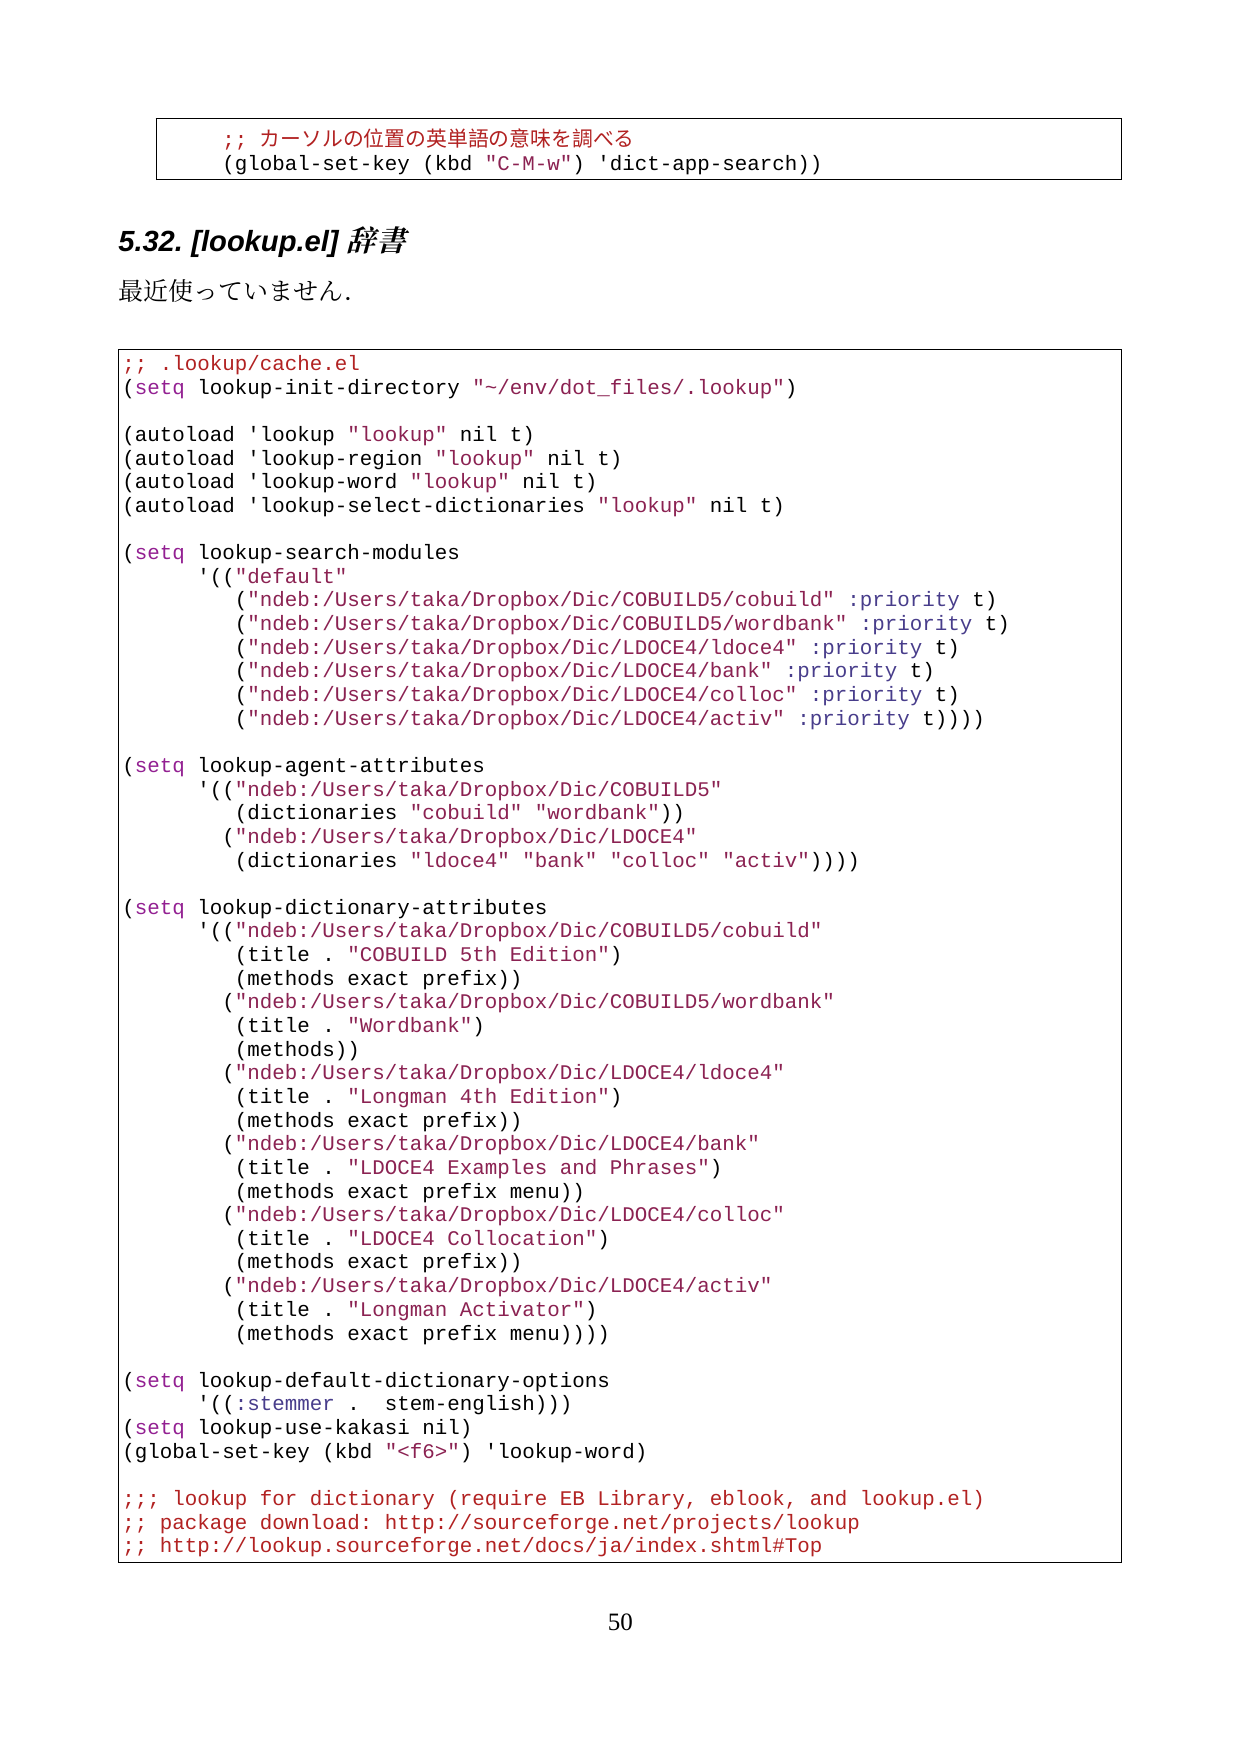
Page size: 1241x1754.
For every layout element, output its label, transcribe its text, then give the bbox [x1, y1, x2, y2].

text (setq lookup-search-modules [119, 538, 1121, 562]
text (methods exact prefix)) [119, 1248, 1121, 1271]
text ("ndeb:/Users/taka/Dropbox/Dic/LDOCE4/ldoce4" :priority t) [119, 633, 1121, 656]
text (setq lookup-use-kakasi nil) [119, 1413, 1121, 1437]
text (autoload 'lookup-select-dictionaries "lookup" nil t) [119, 491, 1121, 514]
text (title . "Longman Activator") [119, 1295, 1121, 1318]
text '(("ndeb:/Users/taka/Dropbox/Dic/COBUILD5/cobuild" [119, 917, 1121, 940]
text (title . "Wordbank") [119, 1011, 1121, 1035]
text ("ndeb:/Users/taka/Dropbox/Dic/LDOCE4/activ" [119, 1271, 1121, 1295]
text ;;; lookup for dictionary (require EB Library, eblook, and lookup.el) [119, 1484, 1121, 1508]
text (autoload 'lookup-word "lookup" nil t) [119, 467, 1121, 491]
text ("ndeb:/Users/taka/Dropbox/Dic/LDOCE4/bank" :priority t) [119, 656, 1121, 680]
text 最近使っていません． [118, 272, 1122, 337]
text ("ndeb:/Users/taka/Dropbox/Dic/COBUILD5/wordbank" :priority t) [119, 609, 1121, 633]
text ("ndeb:/Users/taka/Dropbox/Dic/LDOCE4/colloc" [119, 1200, 1121, 1224]
text (methods exact prefix)) [119, 964, 1121, 987]
text ("ndeb:/Users/taka/Dropbox/Dic/COBUILD5/wordbank" [119, 987, 1121, 1011]
text (autoload 'lookup-region "lookup" nil t) [119, 444, 1121, 467]
text (methods exact prefix menu)))) [119, 1318, 1121, 1342]
text ("ndeb:/Users/taka/Dropbox/Dic/LDOCE4/activ" :priority t)))) [119, 704, 1121, 727]
list (global-set-key (kbd "C-M-w") 'dict-app-search)) [157, 148, 1121, 179]
text ;; package download: http://sourceforge.net/projects/lookup [119, 1508, 1121, 1531]
text ("ndeb:/Users/taka/Dropbox/Dic/LDOCE4/colloc" :priority t) [119, 680, 1121, 704]
text (setq lookup-init-directory "~/env/dot_files/.lookup") [119, 373, 1121, 396]
text (setq lookup-dictionary-attributes [119, 893, 1121, 917]
text (autoload 'lookup "lookup" nil t) [119, 420, 1121, 444]
subtitle [lookup.el] 辞書 [118, 217, 1122, 259]
text (dictionaries "ldoce4" "bank" "colloc" "activ")))) [119, 846, 1121, 869]
text '(("default" [119, 562, 1121, 586]
text ("ndeb:/Users/taka/Dropbox/Dic/LDOCE4/ldoce4" [119, 1058, 1121, 1082]
text '((:stemmer . stem-english))) [119, 1389, 1121, 1413]
text ("ndeb:/Users/taka/Dropbox/Dic/COBUILD5/cobuild" :priority t) [119, 586, 1121, 609]
text (title . "Longman 4th Edition") [119, 1082, 1121, 1106]
text (methods exact prefix)) [119, 1106, 1121, 1129]
list ;; カーソルの位置の英単語の意味を調べる [157, 119, 1121, 148]
text ;; .lookup/cache.el [119, 350, 1121, 373]
text (title . "COBUILD 5th Edition") [119, 940, 1121, 964]
text (global-set-key (kbd "<f6>") 'lookup-word) [119, 1437, 1121, 1460]
text (title . "LDOCE4 Collocation") [119, 1224, 1121, 1248]
text (methods)) [119, 1035, 1121, 1058]
text ("ndeb:/Users/taka/Dropbox/Dic/LDOCE4/bank" [119, 1129, 1121, 1153]
text ;; http://lookup.sourceforge.net/docs/ja/index.shtml#Top [119, 1531, 1121, 1562]
text (setq lookup-agent-attributes [119, 751, 1121, 775]
text ("ndeb:/Users/taka/Dropbox/Dic/LDOCE4" [119, 822, 1121, 846]
text (setq lookup-default-dictionary-options [119, 1366, 1121, 1389]
text '(("ndeb:/Users/taka/Dropbox/Dic/COBUILD5" [119, 775, 1121, 798]
text (title . "LDOCE4 Examples and Phrases") [119, 1153, 1121, 1177]
text (dictionaries "cobuild" "wordbank")) [119, 798, 1121, 822]
text (methods exact prefix menu)) [119, 1177, 1121, 1200]
